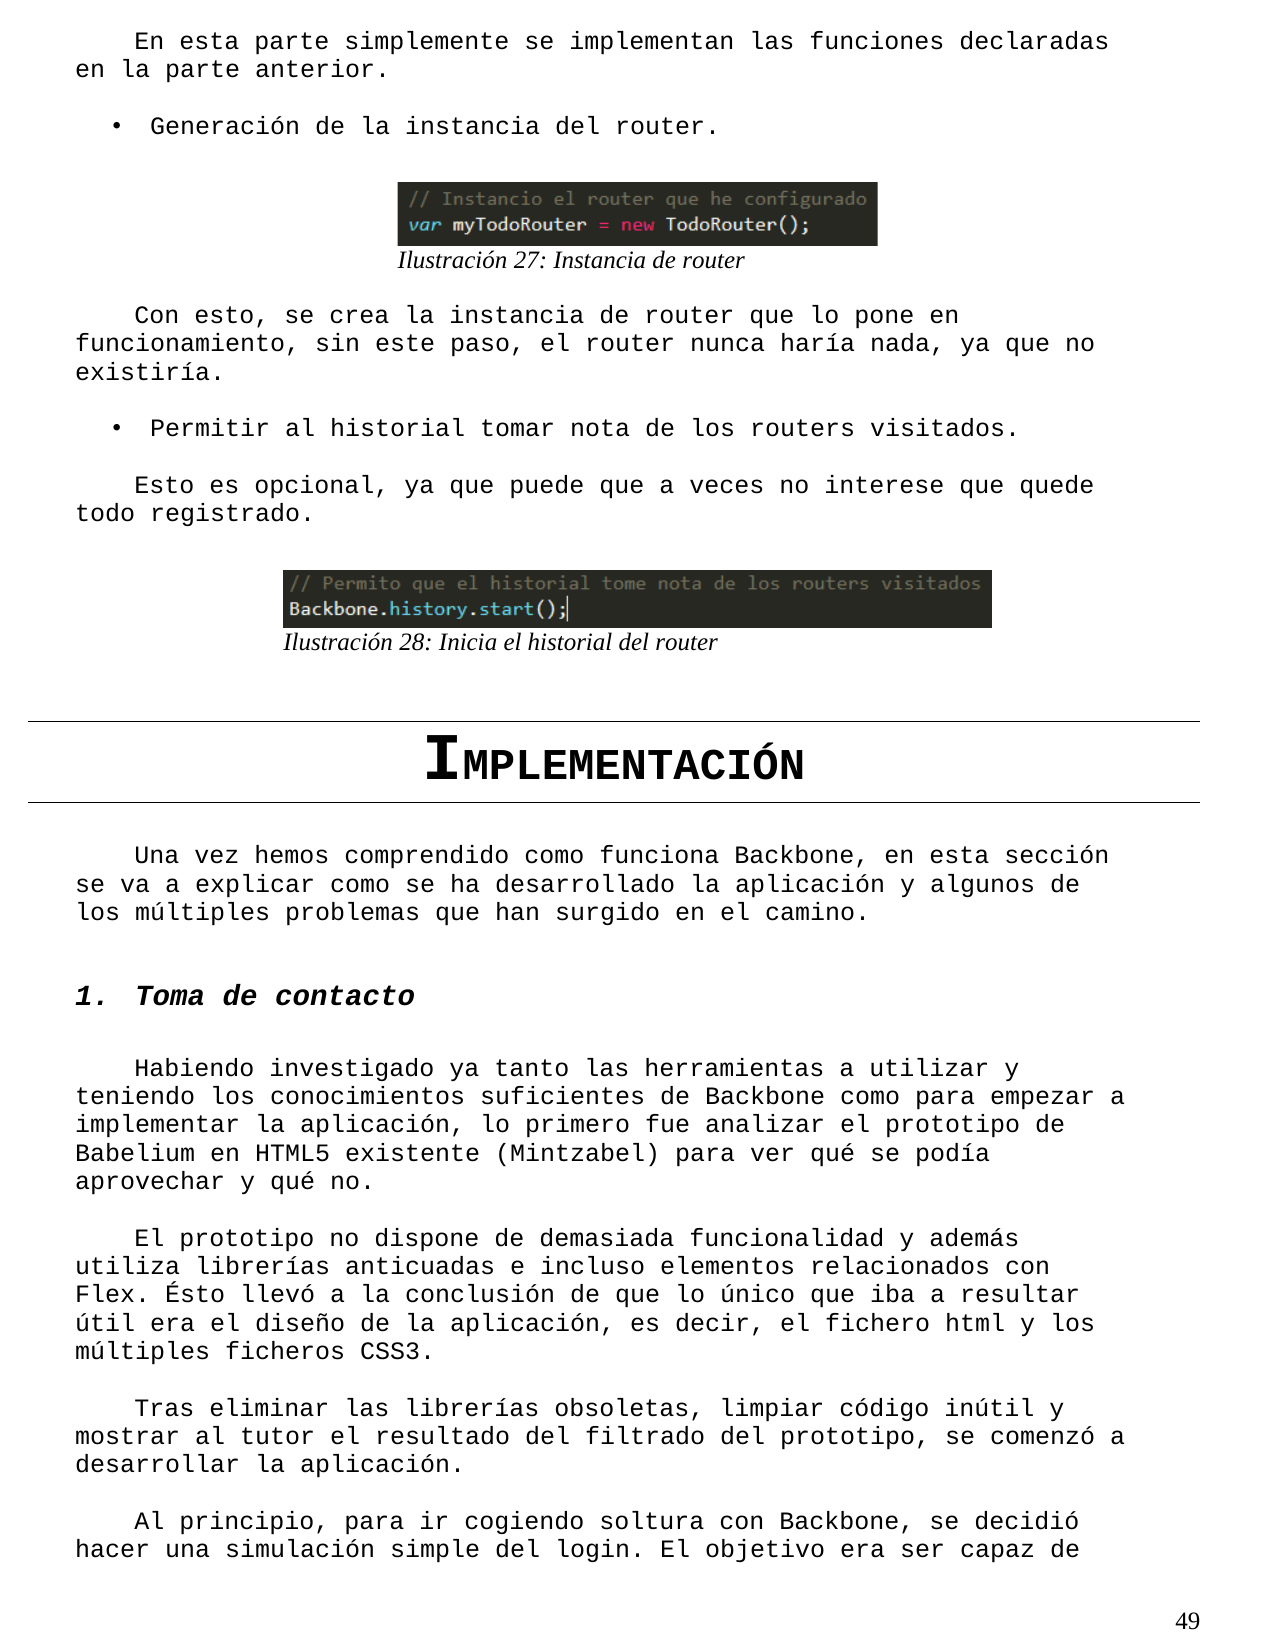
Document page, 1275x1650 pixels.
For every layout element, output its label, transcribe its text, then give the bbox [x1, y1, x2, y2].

list Generación de la instancia del router. [112, 114, 1200, 142]
text Tras eliminar las librerías obsoletas, limpiar código inútil y mostrar al tutor el resultado del filtrado del prototipo, se comenzó a desarrollar la aplicación. [75, 1395, 1135, 1480]
subtitle Toma de contacto [75, 981, 1200, 1014]
text Una vez hemos comprendido como funciona Backbone, en esta sección se va a explicar como se ha desarrollado la aplicación y algunos de los múltiples problemas que han surgido en el camino. [75, 843, 1135, 928]
text El prototipo no dispone de demasiada funcionalidad y además utiliza librerías anticuadas e incluso elementos relacionados con Flex. Ésto llevó a la conclusión de que lo único que iba a resultar útil era el diseño de la aplicación, es decir, el fichero html y los múltiples ficheros CSS3. [75, 1225, 1135, 1367]
text Con esto, se crea la instancia de router que lo pone en funcionamiento, sin este paso, el router nunca haría nada, ya que no existiría. [75, 302, 1135, 387]
picture [283, 570, 992, 628]
text Habiendo investigado ya tanto las herramientas a utilizar y teniendo los conocimientos suficientes de Backbone como para empezar a implementar la aplicación, lo primero fue analizar el prototipo de Babelium en HTML5 existente (Mintzabel) para ver qué se podía aprovechar y qué no. [75, 1055, 1135, 1197]
text Al principio, para ir cogiendo soltura con Backbone, se decidió hacer una simulación simple del login. El objetivo era ser capaz de [75, 1509, 1135, 1565]
text Esto es opcional, ya que puede que a veces no interese que quede todo registrado. [75, 472, 1135, 529]
subtitle Implementación [28, 722, 1200, 802]
text En esta parte simplemente se implementan las funciones declaradas en la parte anterior. [75, 29, 1135, 85]
list Permitir al historial tomar nota de los routers visitados. [112, 416, 1200, 444]
text Ilustración 27: Instancia de router [397, 246, 877, 274]
text Ilustración 28: Inicia el historial del router [283, 628, 992, 656]
picture [397, 182, 878, 246]
